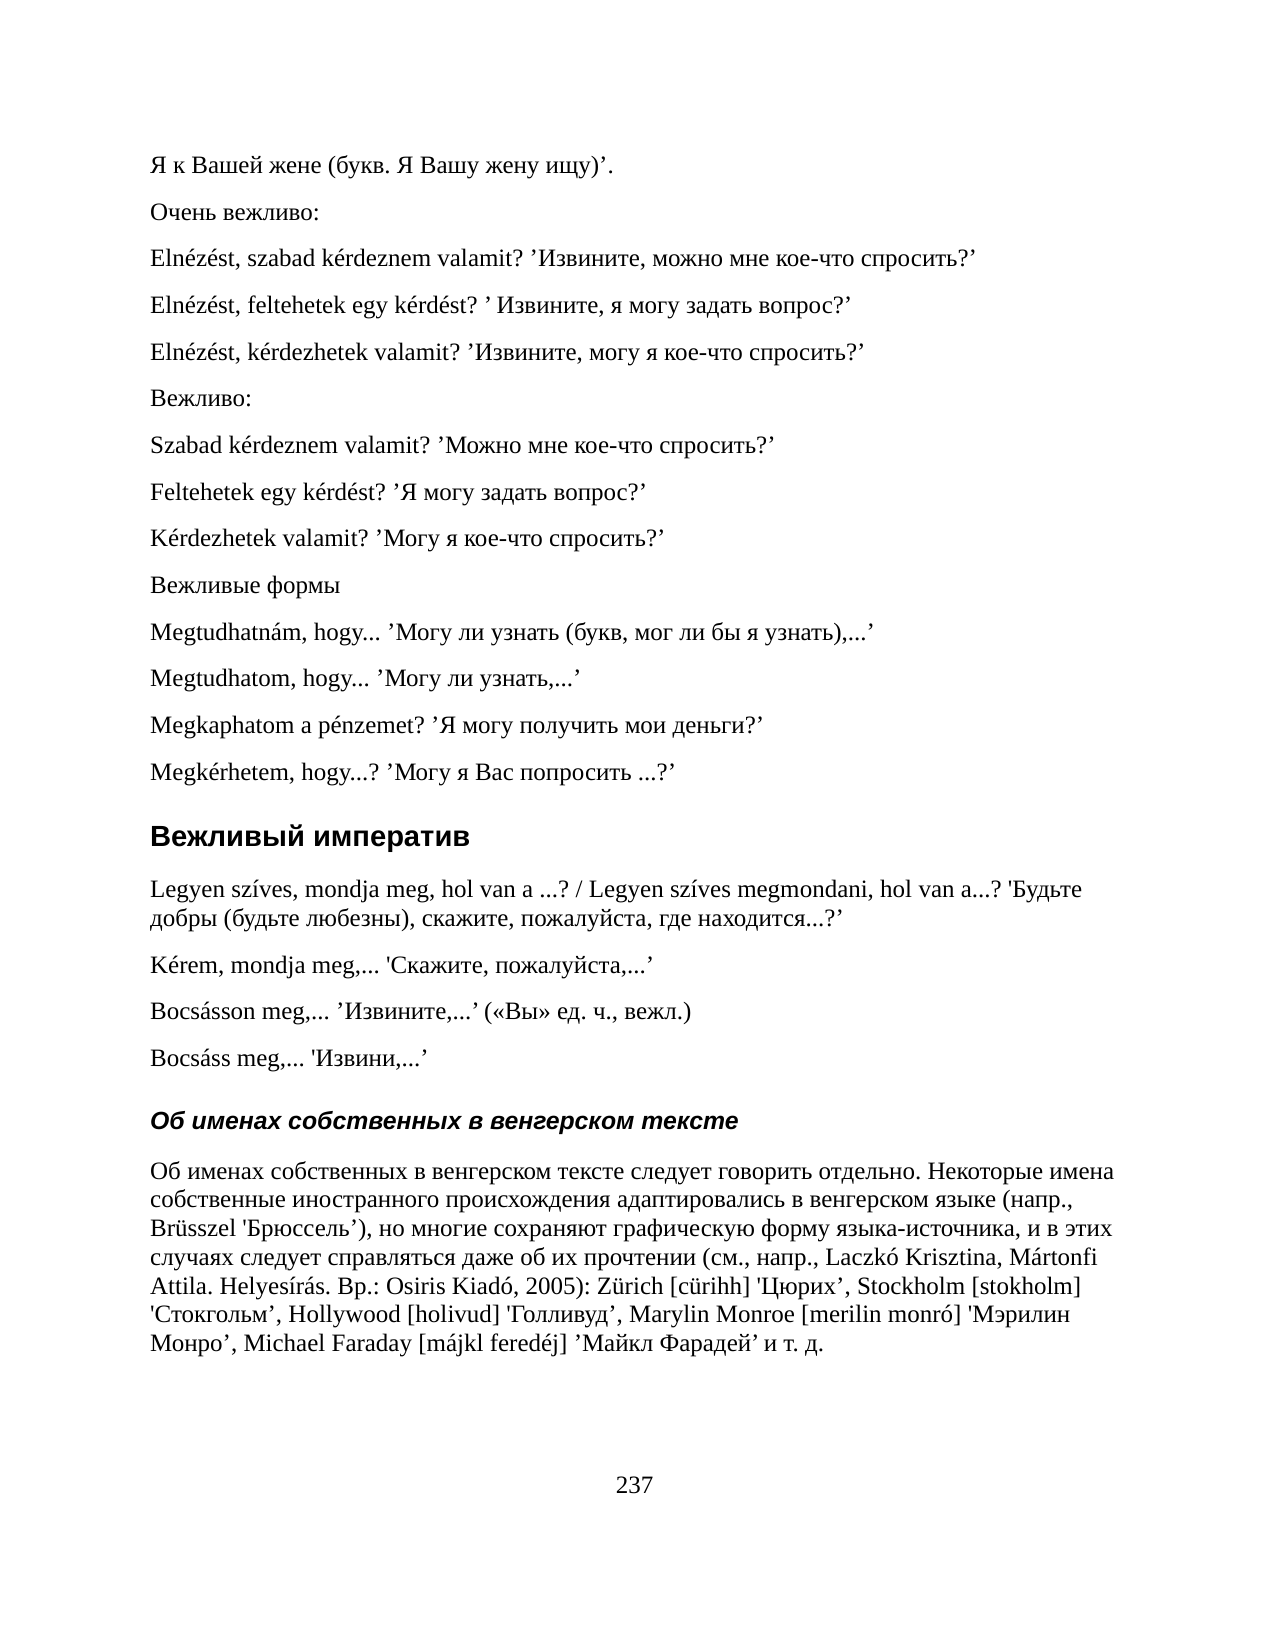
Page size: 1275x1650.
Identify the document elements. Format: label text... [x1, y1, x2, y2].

text Legyen szíves, mondja meg, hol van a ...? / Legyen szíves megmondani, hol van a...? 'Будьте добры (будьте любезны), скажите, пожалуйста, где находится...?’ [150, 874, 1125, 932]
text Bocsáss meg,... 'Извини,...’ [150, 1043, 1125, 1072]
text Megtudhatom, hogy... ’Могу ли узнать,...’ [150, 663, 1125, 692]
text Вежливые формы [150, 570, 1125, 599]
text Вежливо: [150, 383, 1125, 412]
text Об именах собственных в венгерском тексте следует говорить отдельно. Некоторые имена собственные иностранного происхождения адаптировались в венгерском языке (напр., Brüsszel 'Брюссель’), но многие сохраняют графическую форму языка-источника, и в этих случаях следует справляться даже об их прочтении (см., напр., Laczkó Krisztina, Mártonfi Attila. Helyesírás. Bp.: Osiris Kiadó, 2005): Zürich [cürihh] 'Цюрих’, Stockholm [stokholm] 'Стокгольм’, Hollywood [holivud] 'Голливуд’, Marylin Monroe [merilin monró] 'Мэрилин Монро’, Michael Faraday [májkl feredéj] ’Майкл Фарадей’ и т. д. [150, 1156, 1125, 1357]
text Kérdezhetek valamit? ’Могу я кое-что спросить?’ [150, 523, 1125, 552]
text Szabad kérdeznem valamit? ’Можно мне кое-что спросить?’ [150, 430, 1125, 459]
text Megkaphatom a pénzemet? ’Я могу получить мои деньги?’ [150, 710, 1125, 739]
text Kérem, mondja meg,... 'Скажите, пожалуйста,...’ [150, 950, 1125, 978]
subtitle Об именах собственных в венгерском тексте [150, 1106, 1125, 1134]
text Elnézést, kérdezhetek valamit? ’Извините, могу я кое-что спросить?’ [150, 337, 1125, 365]
subtitle Вежливый императив [150, 819, 1125, 853]
text Feltehetek egy kérdést? ’Я могу задать вопрос?’ [150, 477, 1125, 505]
text Megtudhatnám, hogy... ’Могу ли узнать (букв, мог ли бы я узнать),...’ [150, 617, 1125, 645]
text Elnézést, szabad kérdeznem valamit? ’Извините, можно мне кое-что спросить?’ [150, 243, 1125, 272]
text Elnézést, feltehetek egy kérdést? ’ Извините, я могу задать вопрос?’ [150, 290, 1125, 319]
text Bocsásson meg,... ’Извините,...’ («Вы» ед. ч., вежл.) [150, 996, 1125, 1025]
text Очень вежливо: [150, 197, 1125, 225]
text Я к Вашей жене (букв. Я Вашу жену ищу)’. [150, 150, 1125, 179]
text Megkérhetem, hogy...? ’Могу я Вас попросить ...?’ [150, 757, 1125, 785]
